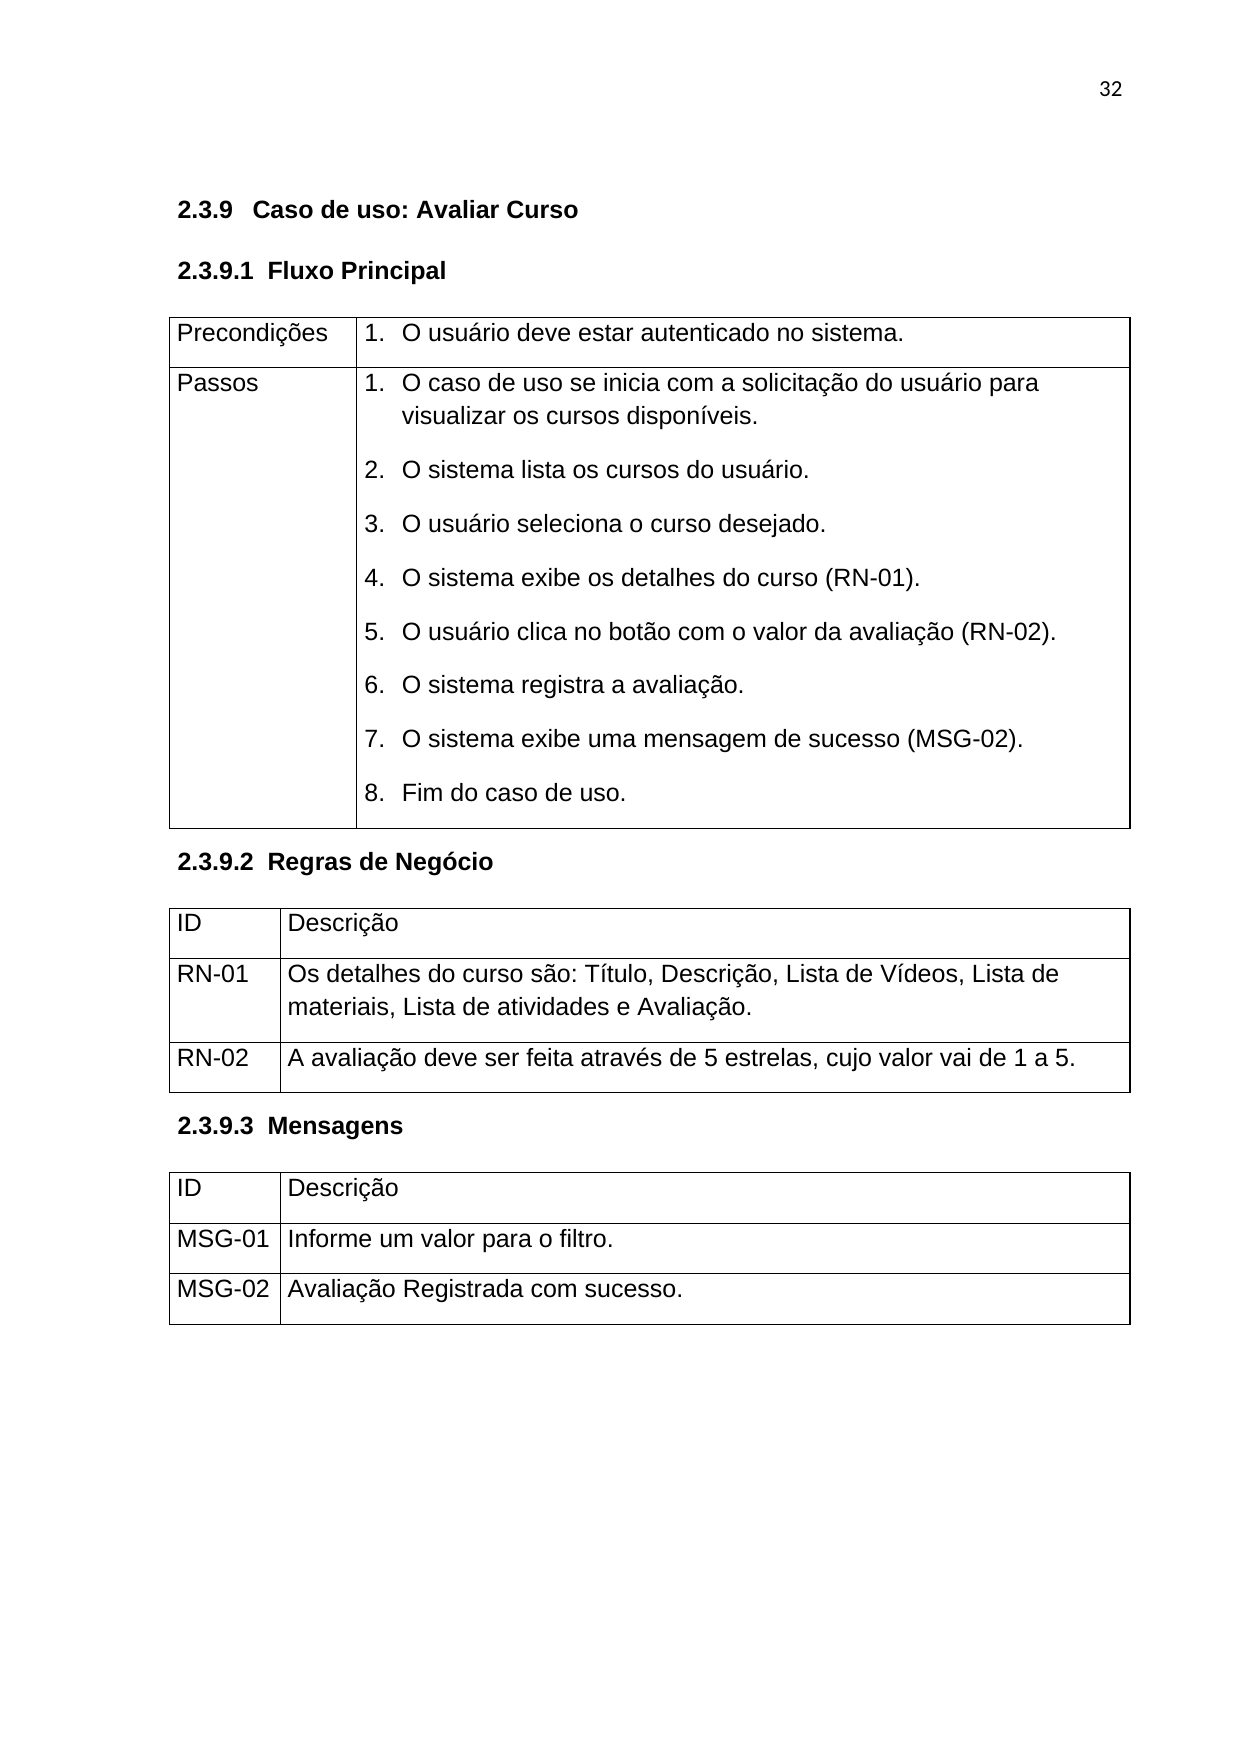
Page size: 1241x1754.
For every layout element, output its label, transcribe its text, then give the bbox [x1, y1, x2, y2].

table_header ID [170, 1173, 280, 1222]
table_cell Os detalhes do curso são: Título, Descrição, Lista de Vídeos, Lista de materiais, Lista de atividades e Avaliação. [281, 959, 1129, 1042]
subtitle Mensagens [177, 1111, 1122, 1140]
table_cell A avaliação deve ser feita através de 5 estrelas, cujo valor vai de 1 a 5. [281, 1043, 1129, 1092]
table_cell Avaliação Registrada com sucesso. [281, 1274, 1129, 1324]
table_header Precondições [170, 318, 356, 367]
subtitle Caso de uso: Avaliar Curso [177, 195, 1122, 224]
table_header O usuário deve estar autenticado no sistema. [357, 318, 1129, 367]
table_cell MSG-01 [170, 1224, 280, 1273]
table_cell MSG-02 [170, 1274, 280, 1324]
table_cell Informe um valor para o filtro. [281, 1224, 1129, 1273]
table_header Descrição [281, 1173, 1129, 1222]
table_header Descrição [281, 909, 1129, 958]
table_cell RN-02 [170, 1043, 280, 1092]
table_cell Passos [170, 368, 356, 828]
table_header ID [170, 909, 280, 958]
subtitle Fluxo Principal [177, 256, 1122, 284]
table_cell RN-01 [170, 959, 280, 1042]
table_cell O caso de uso se inicia com a solicitação do usuário para visualizar os cursos disponíveis. O sistema lista os cursos do usuário. O usuário seleciona o curso desejado. O sistema exibe os detalhes do curso (RN-01). O usuário clica no botão com o valor da avaliação (RN-02). O sistema registra a avaliação. O sistema exibe uma mensagem de sucesso (MSG-02). Fim do caso de uso. [357, 368, 1129, 828]
subtitle Regras de Negócio [177, 847, 1122, 875]
